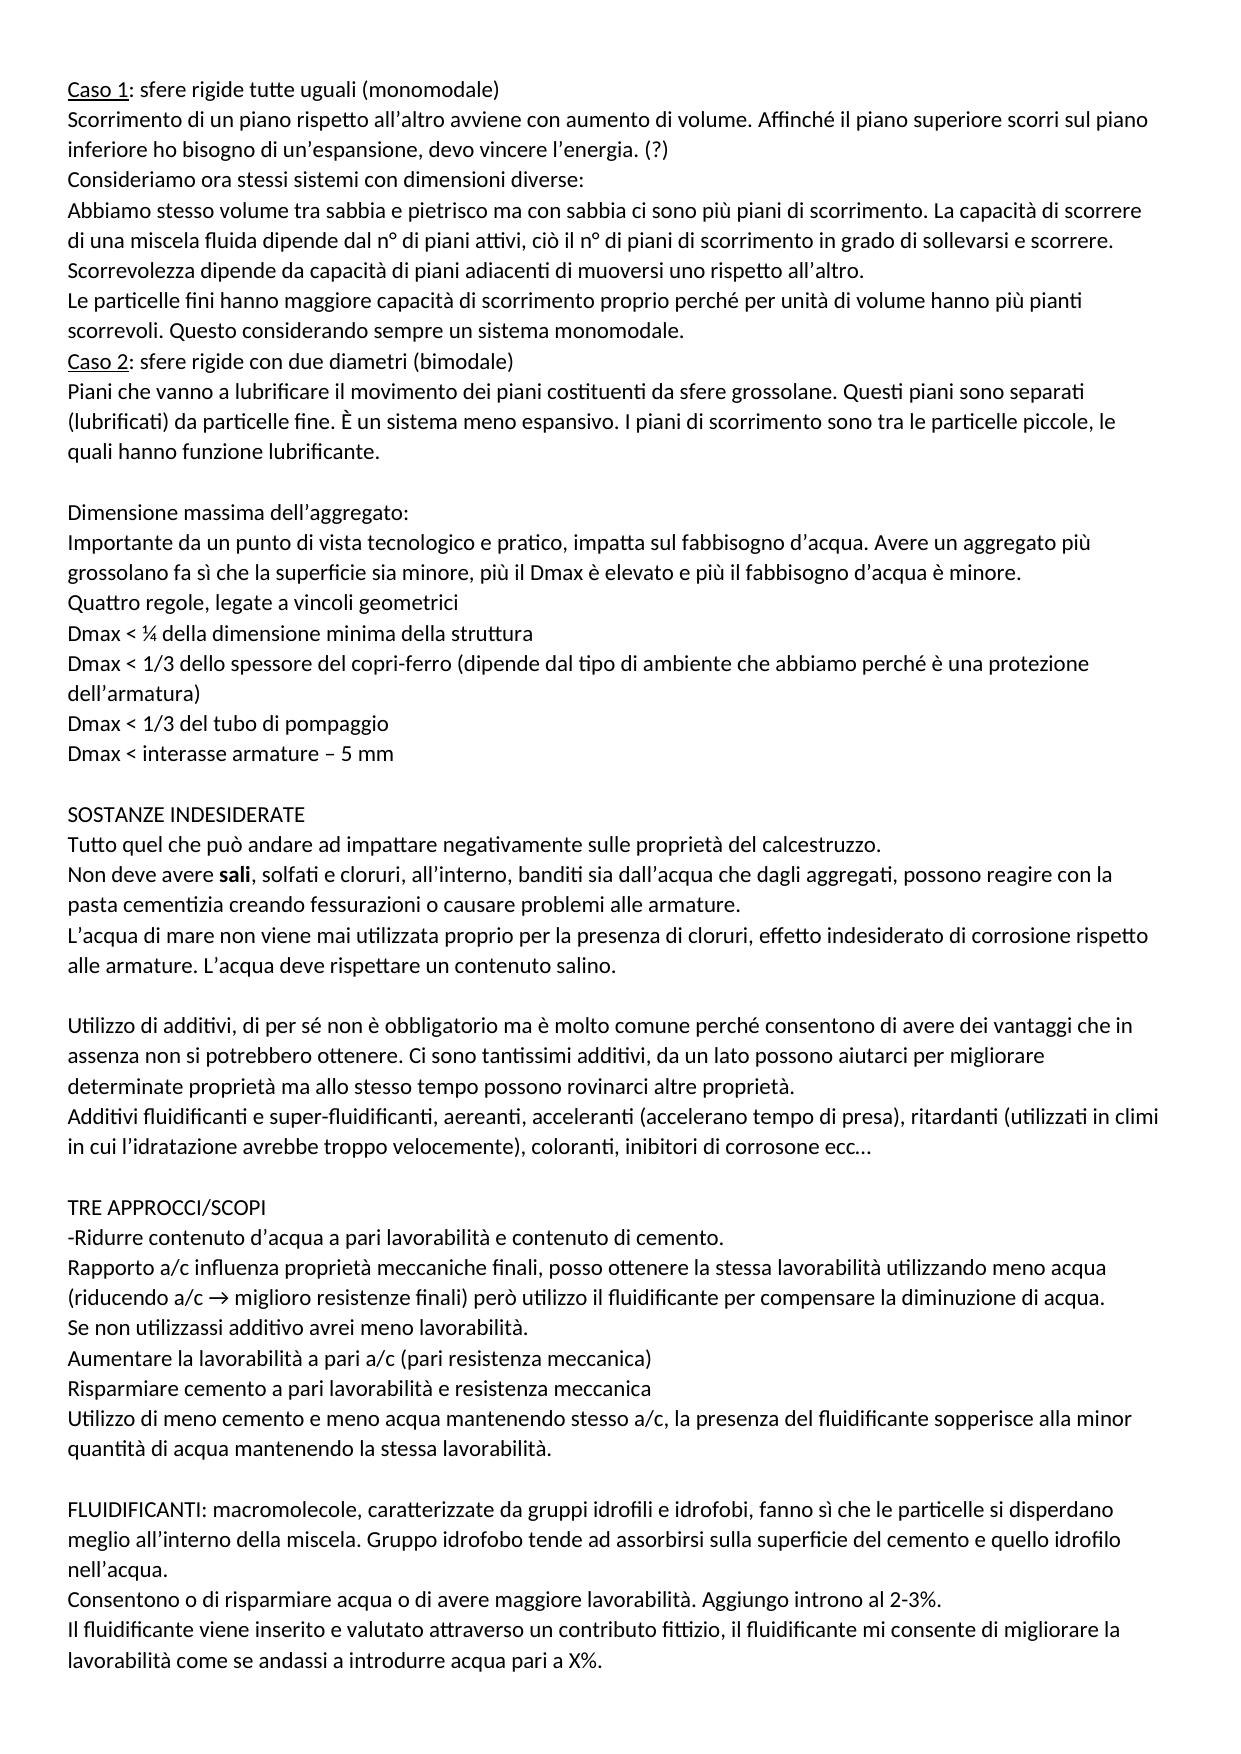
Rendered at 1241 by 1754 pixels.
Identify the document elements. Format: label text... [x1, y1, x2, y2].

text Caso 1: sfere rigide tutte uguali (monomodale) Scorrimento di un piano rispetto all’altro avviene con aumento di volume. Affinché il piano superiore scorri sul piano inferiore ho bisogno di un’espansione, devo vincere l’energia. (?) Consideriamo ora stessi sistemi con dimensioni diverse: Abbiamo stesso volume tra sabbia e pietrisco ma con sabbia ci sono più piani di scorrimento. La capacità di scorrere di una miscela fluida dipende dal n° di piani attivi, ciò il n° di piani di scorrimento in grado di sollevarsi e scorrere. Scorrevolezza dipende da capacità di piani adiacenti di muoversi uno rispetto all’altro. Le particelle fini hanno maggiore capacità di scorrimento proprio perché per unità di volume hanno più pianti scorrevoli. Questo considerando sempre un sistema monomodale. Caso 2: sfere rigide con due diametri (bimodale) Piani che vanno a lubrificare il movimento dei piani costituenti da sfere grossolane. Questi piani sono separati (lubrificati) da particelle fine. È un sistema meno espansivo. I piani di scorrimento sono tra le particelle piccole, le quali hanno funzione lubrificante. Dimensione massima dell’aggregato: Importante da un punto di vista tecnologico e pratico, impatta sul fabbisogno d’acqua. Avere un aggregato più grossolano fa sì che la superficie sia minore, più il Dmax è elevato e più il fabbisogno d’acqua è minore. Quattro regole, legate a vincoli geometrici Dmax < ¼ della dimensione minima della struttura Dmax < 1/3 dello spessore del copri-ferro (dipende dal tipo di ambiente che abbiamo perché è una protezione dell’armatura) Dmax < 1/3 del tubo di pompaggio Dmax < interasse armature – 5 mm SOSTANZE INDESIDERATE Tutto quel che può andare ad impattare negativamente sulle proprietà del calcestruzzo. Non deve avere sali, solfati e cloruri, all’interno, banditi sia dall’acqua che dagli aggregati, possono reagire con la pasta cementizia creando fessurazioni o causare problemi alle armature. L’acqua di mare non viene mai utilizzata proprio per la presenza di cloruri, effetto indesiderato di corrosione rispetto alle armature. L’acqua deve rispettare un contenuto salino. Utilizzo di additivi, di per sé non è obbligatorio ma è molto comune perché consentono di avere dei vantaggi che in assenza non si potrebbero ottenere. Ci sono tantissimi additivi, da un lato possono aiutarci per migliorare determinate proprietà ma allo stesso tempo possono rovinarci altre proprietà. Additivi fluidificanti e super-fluidificanti, aereanti, acceleranti (accelerano tempo di presa), ritardanti (utilizzati in climi in cui l’idratazione avrebbe troppo velocemente), coloranti, inibitori di corrosone ecc… TRE APPROCCI/SCOPI -Ridurre contenuto d’acqua a pari lavorabilità e contenuto di cemento. Rapporto a/c influenza proprietà meccaniche finali, posso ottenere la stessa lavorabilità utilizzando meno acqua (riducendo a/c → miglioro resistenze finali) però utilizzo il fluidificante per compensare la diminuzione di acqua. Se non utilizzassi additivo avrei meno lavorabilità. Aumentare la lavorabilità a pari a/c (pari resistenza meccanica) Risparmiare cemento a pari lavorabilità e resistenza meccanica Utilizzo di meno cemento e meno acqua mantenendo stesso a/c, la presenza del fluidificante sopperisce alla minor quantità di acqua mantenendo la stessa lavorabilità. FLUIDIFICANTI: macromolecole, caratterizzate da gruppi idrofili e idrofobi, fanno sì che le particelle si disperdano meglio all’interno della miscela. Gruppo idrofobo tende ad assorbirsi sulla superficie del cemento e quello idrofilo nell’acqua. Consentono o di risparmiare acqua o di avere maggiore lavorabilità. Aggiungo introno al 2-3%. Il fluidificante viene inserito e valutato attraverso un contributo fittizio, il fluidificante mi consente di migliorare la lavorabilità come se andassi a introdurre acqua pari a X%. [67, 75, 1165, 1674]
